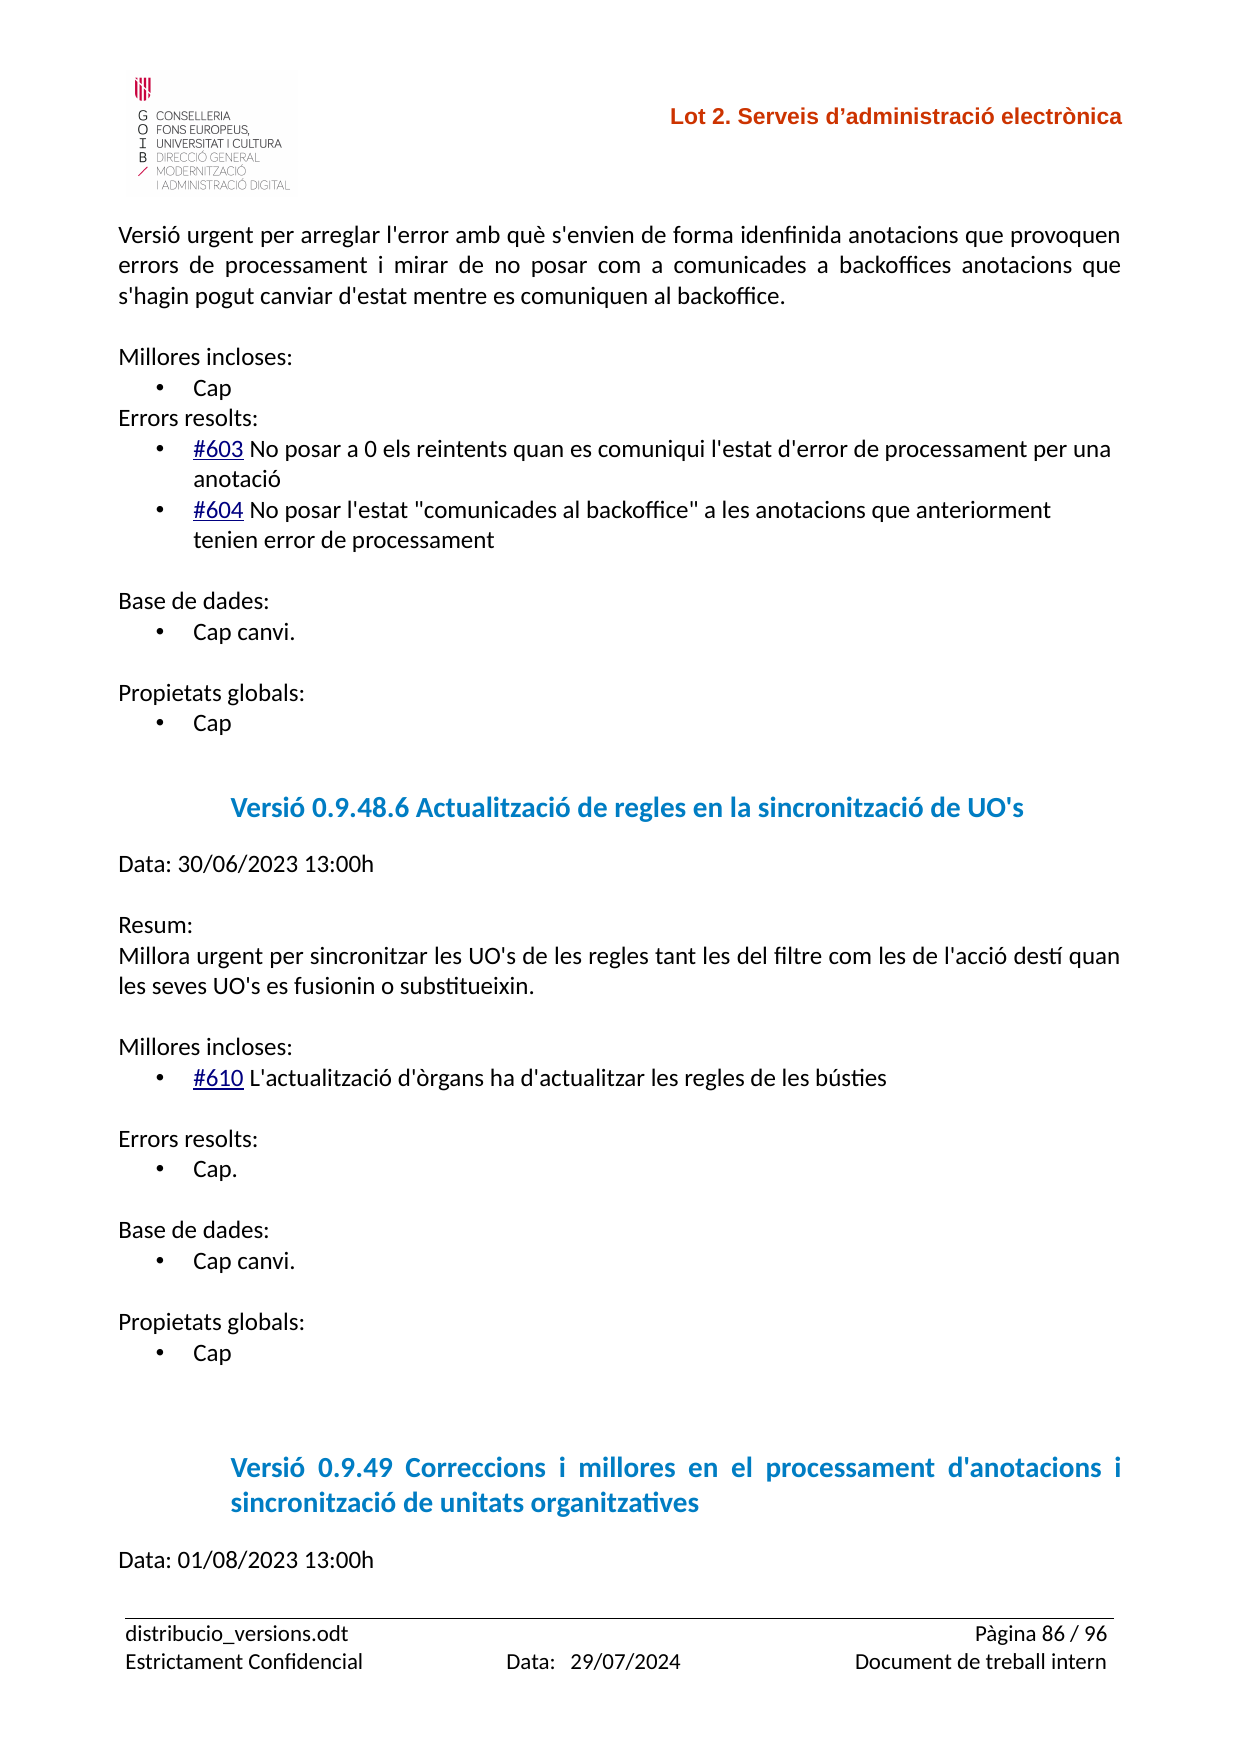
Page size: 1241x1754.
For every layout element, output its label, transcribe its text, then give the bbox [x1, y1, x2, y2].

picture [126, 70, 299, 197]
text Propietats globals: [118, 677, 1122, 707]
text Errors resolts: [118, 402, 1122, 433]
list #603 No posar a 0 els reintents quan es comuniqui l'estat d'error de processament per una anotació [156, 433, 1122, 494]
list #604 No posar l'estat "comunicades al backoffice" a les anotacions que anteriorment tenien error de processament [156, 494, 1122, 555]
text Base de dades: [118, 585, 1122, 616]
text Millores incloses: [118, 1032, 1122, 1062]
text Data: 30/06/2023 13:00h [118, 848, 1122, 879]
list Cap [156, 707, 1122, 738]
list Cap canvi. [156, 1245, 1122, 1276]
subtitle Versió 0.9.49 Correccions i millores en el processament d'anotacions i sincronització de unitats organitzatives [153, 1449, 1122, 1520]
list Cap. [156, 1154, 1122, 1184]
text Base de dades: [118, 1215, 1122, 1245]
list Cap [156, 372, 1122, 402]
text Data: 01/08/2023 13:00h [118, 1544, 1122, 1574]
list Cap [156, 1337, 1122, 1367]
text Propietats globals: [118, 1306, 1122, 1337]
subtitle Versió 0.9.48.6 Actualització de regles en la sincronització de UO's [153, 789, 1122, 825]
list Cap canvi. [156, 616, 1122, 646]
text Versió urgent per arreglar l'error amb què s'envien de forma idenfinida anotacions que provoquen errors de processament i mirar de no posar com a comunicades a backoffices anotacions que s'hagin pogut canviar d'estat mentre es comuniquen al backoffice. [118, 219, 1122, 311]
text Resum: [118, 909, 1122, 940]
text Errors resolts: [118, 1123, 1122, 1154]
text Millores incloses: [118, 341, 1122, 372]
text Millora urgent per sincronitzar les UO's de les regles tant les del filtre com les de l'acció destí quan les seves UO's es fusionin o substitueixin. [118, 940, 1122, 1001]
list #610 L'actualització d'òrgans ha d'actualitzar les regles de les bústies [156, 1062, 1122, 1093]
